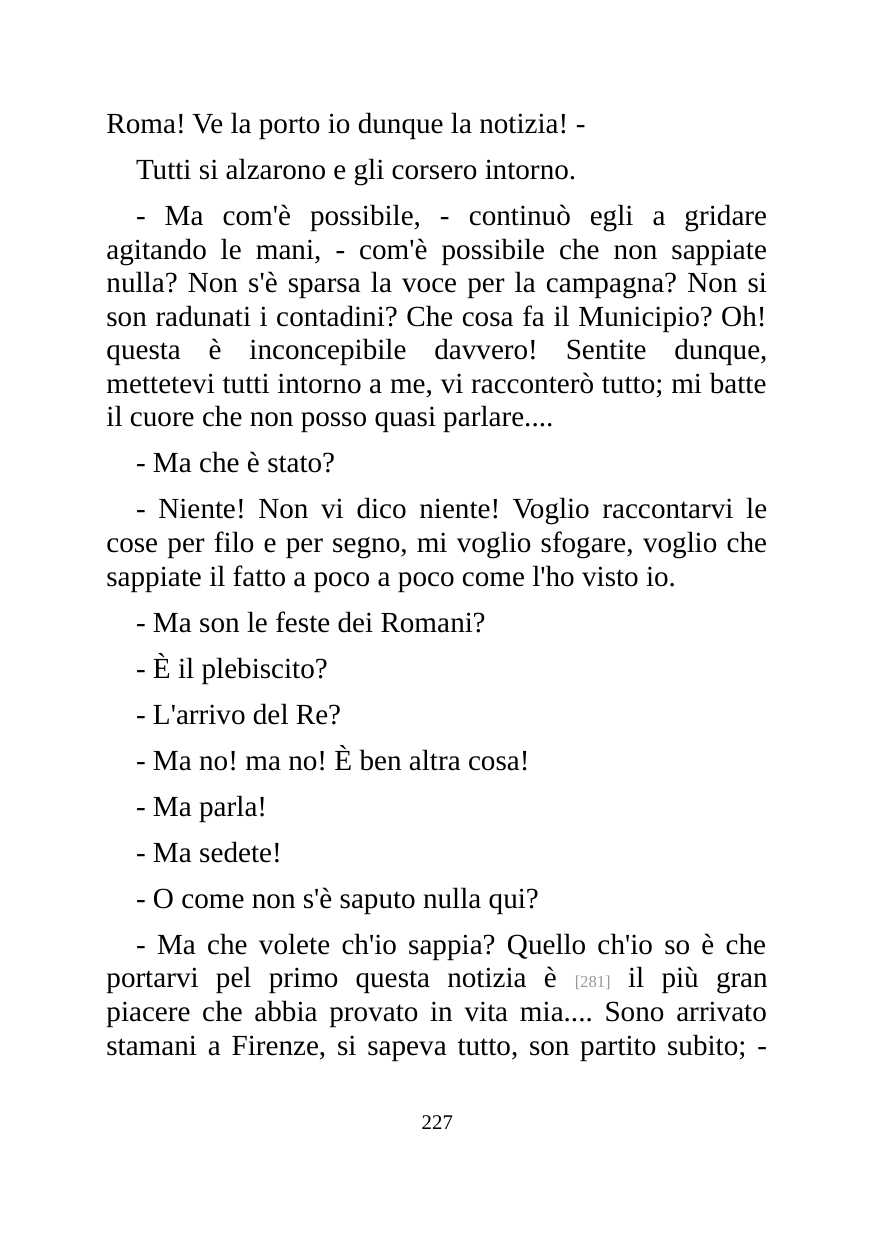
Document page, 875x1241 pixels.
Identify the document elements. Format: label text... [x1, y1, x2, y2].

text Tutti si alzarono e gli corsero intorno. [106, 152, 768, 186]
text - È il plebiscito? [106, 651, 768, 684]
text - Ma sedete! [106, 835, 768, 868]
text Roma! Ve la porto io dunque la notizia! - [106, 106, 768, 140]
text - Niente! Non vi dico niente! Voglio raccontarvi le cose per filo e per segno, mi voglio sfogare, voglio che sappiate il fatto a poco a poco come l'ho visto io. [106, 492, 768, 592]
text - Ma no! ma no! È ben altra cosa! [106, 743, 768, 776]
text - O come non s'è saputo nulla qui? [106, 881, 768, 914]
text - Ma parla! [106, 789, 768, 822]
text - Ma com'è possibile, - continuò egli a gridare agitando le mani, - com'è possibile che non sappiate nulla? Non s'è sparsa la voce per la campagna? Non si son radunati i contadini? Che cosa fa il Municipio? Oh! questa è inconcepibile davvero! Sentite dunque, mettetevi tutti intorno a me, vi racconterò tutto; mi batte il cuore che non posso quasi parlare.... [106, 198, 768, 433]
text - L'arrivo del Re? [106, 697, 768, 730]
text - Ma che è stato? [106, 446, 768, 479]
text - Ma son le feste dei Romani? [106, 605, 768, 638]
text - Ma che volete ch'io sappia? Quello ch'io so è che portarvi pel primo questa notizia è [281] il più gran piacere che abbia provato in vita mia.... Sono arrivato stamani a Firenze, si sapeva tutto, son partito subito; [106, 927, 768, 1061]
